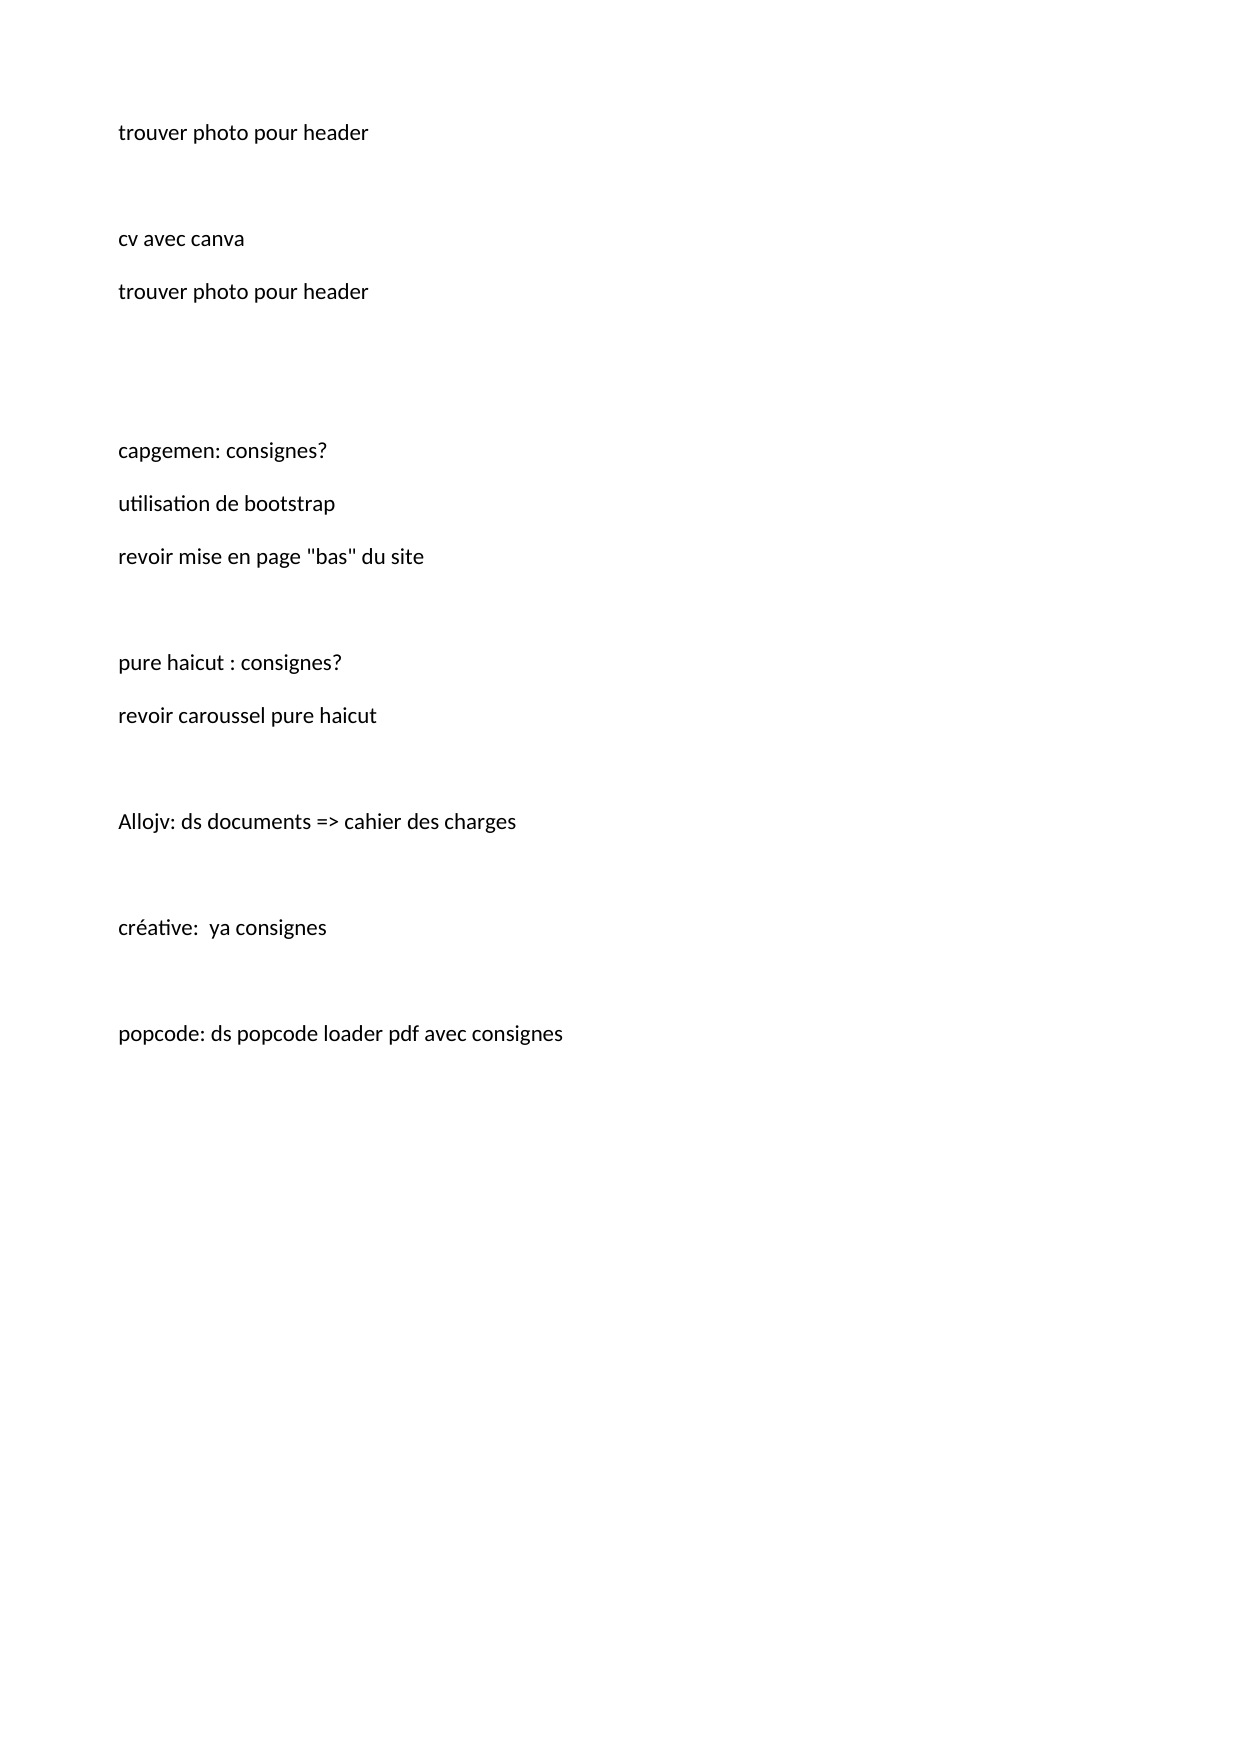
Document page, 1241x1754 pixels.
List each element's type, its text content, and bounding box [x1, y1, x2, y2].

text pure haicut : consignes? [118, 648, 1122, 676]
text trouver photo pour header [118, 277, 1122, 305]
text popcode: ds popcode loader pdf avec consignes [118, 1019, 1122, 1047]
text revoir caroussel pure haicut [118, 701, 1122, 729]
text capgemen: consignes? [118, 436, 1122, 464]
text revoir mise en page "bas" du site [118, 542, 1122, 570]
text trouver photo pour header [118, 118, 1122, 146]
text cv avec canva [118, 224, 1122, 252]
text Allojv: ds documents => cahier des charges [118, 807, 1122, 835]
text créative: ya consignes [118, 913, 1122, 941]
text utilisation de bootstrap [118, 489, 1122, 517]
